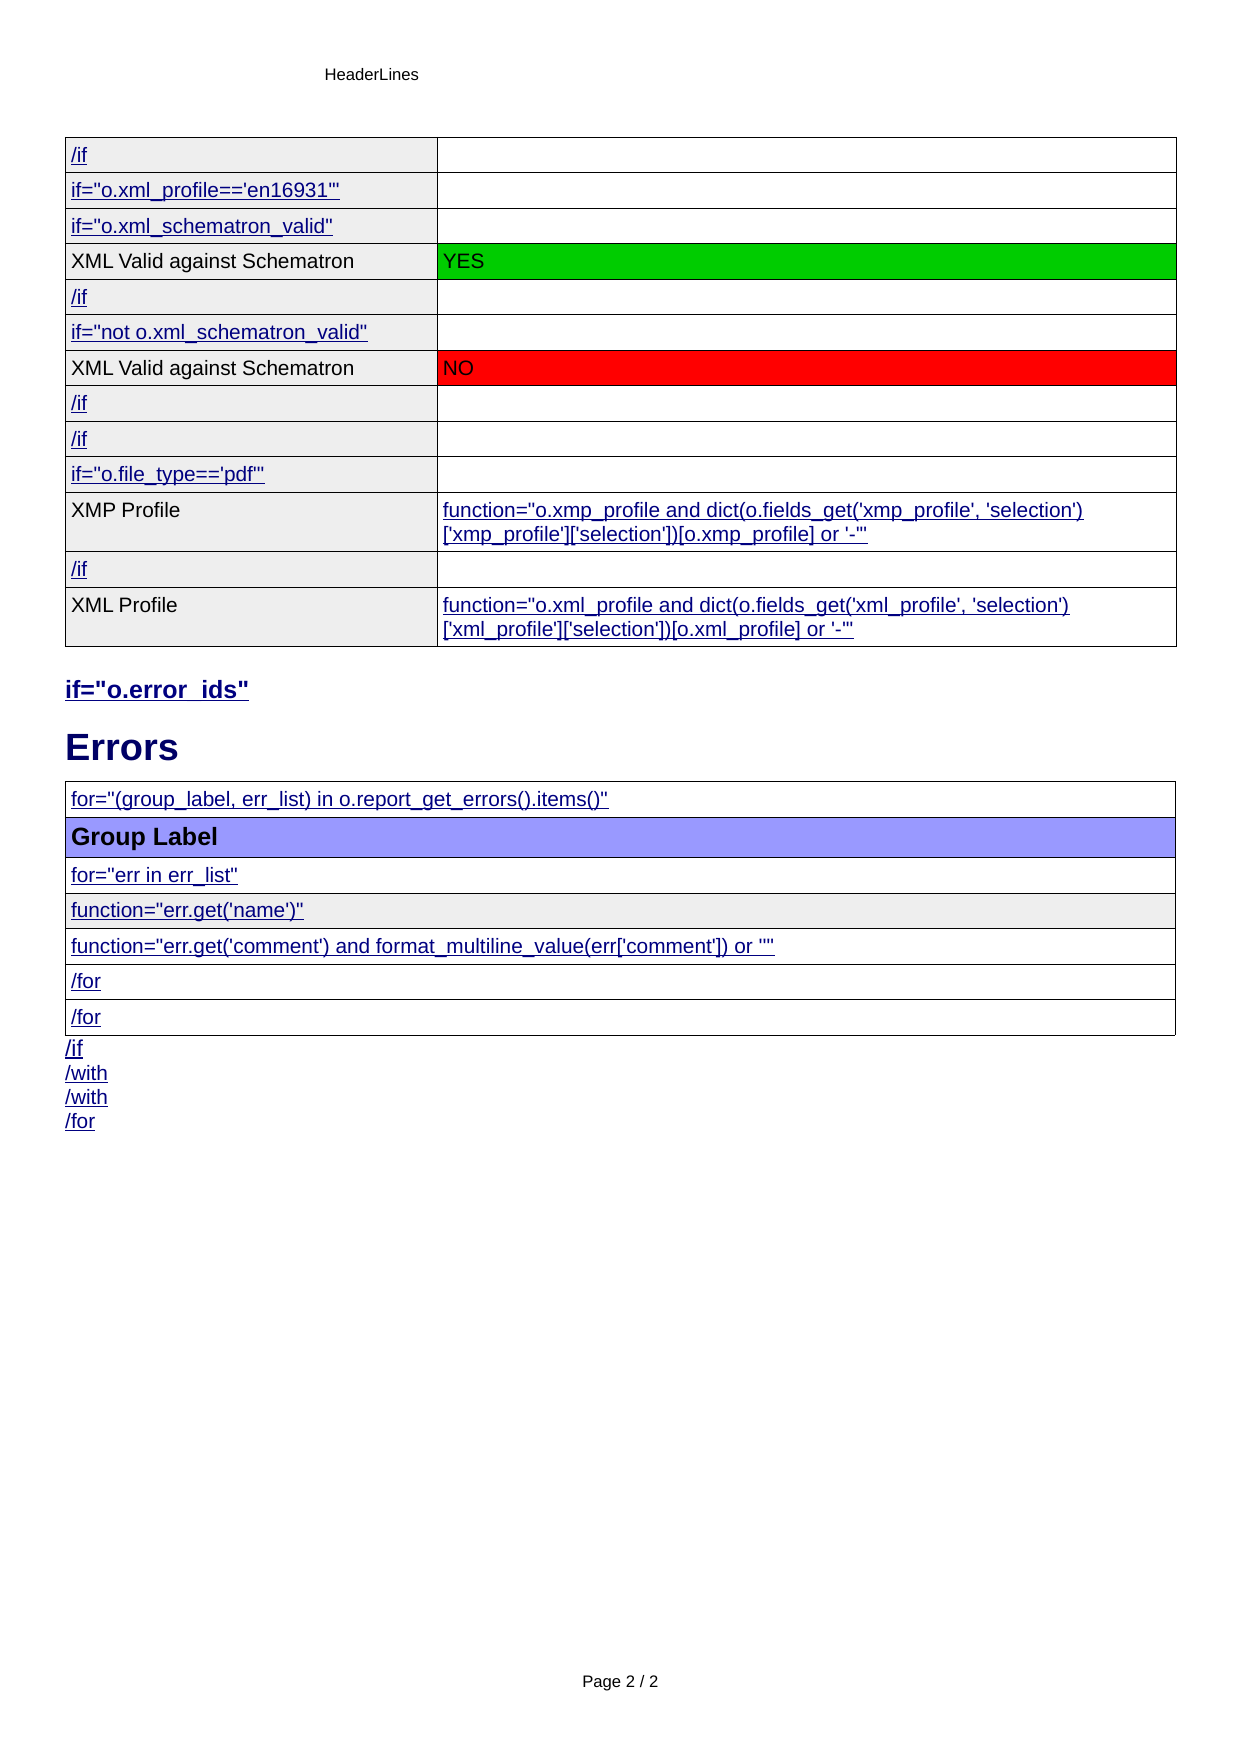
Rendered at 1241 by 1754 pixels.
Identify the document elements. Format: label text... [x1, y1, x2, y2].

table_cell [438, 209, 1176, 243]
table_cell /for [66, 1000, 1175, 1034]
table_cell XML Valid against Schematron [66, 244, 437, 279]
table_cell function="o.xmp_profile and dict(o.fields_get('xmp_profile', 'selection')['xmp_profile']['selection'])[o.xmp_profile] or '-'" [438, 493, 1176, 551]
text /for [65, 1109, 1175, 1133]
table_cell [438, 422, 1176, 456]
text /if [65, 1036, 1175, 1061]
table_cell if="o.file_type=='pdf'" [66, 457, 437, 492]
table_cell Group Label [66, 818, 1175, 857]
table_cell [438, 138, 1176, 172]
text /with [65, 1061, 1175, 1085]
table_cell /if [66, 280, 437, 314]
table_cell /if [66, 552, 437, 587]
table_cell if="o.xml_profile=='en16931'" [66, 173, 437, 208]
table_cell function="err.get('comment') and format_multiline_value(err['comment']) or ''" [66, 929, 1175, 963]
table_cell /if [66, 422, 437, 456]
table_cell [438, 315, 1176, 350]
table_cell NO [438, 351, 1176, 385]
text /with [65, 1085, 1175, 1109]
table_cell /if [66, 138, 437, 172]
table_cell [438, 457, 1176, 492]
subtitle Errors [65, 725, 1175, 768]
text if="o.error_ids" [65, 675, 1175, 704]
table_cell function="o.xml_profile and dict(o.fields_get('xml_profile', 'selection')['xml_profile']['selection'])[o.xml_profile] or '-'" [438, 588, 1176, 646]
table_cell if="o.xml_schematron_valid" [66, 209, 437, 243]
table_cell YES [438, 244, 1176, 279]
table_cell XML Profile [66, 588, 437, 646]
table_cell [438, 280, 1176, 314]
table_cell function="err.get('name')" [66, 894, 1175, 928]
table_cell [438, 173, 1176, 208]
table_cell for="err in err_list" [66, 858, 1175, 892]
table_cell [438, 386, 1176, 421]
table_cell /if [66, 386, 437, 421]
table_cell XML Valid against Schematron [66, 351, 437, 385]
table_cell /for [66, 965, 1175, 999]
table_cell [438, 552, 1176, 587]
table_header for="(group_label, err_list) in o.report_get_errors().items()" [66, 782, 1175, 817]
table_cell XMP Profile [66, 493, 437, 551]
table_cell if="not o.xml_schematron_valid" [66, 315, 437, 350]
